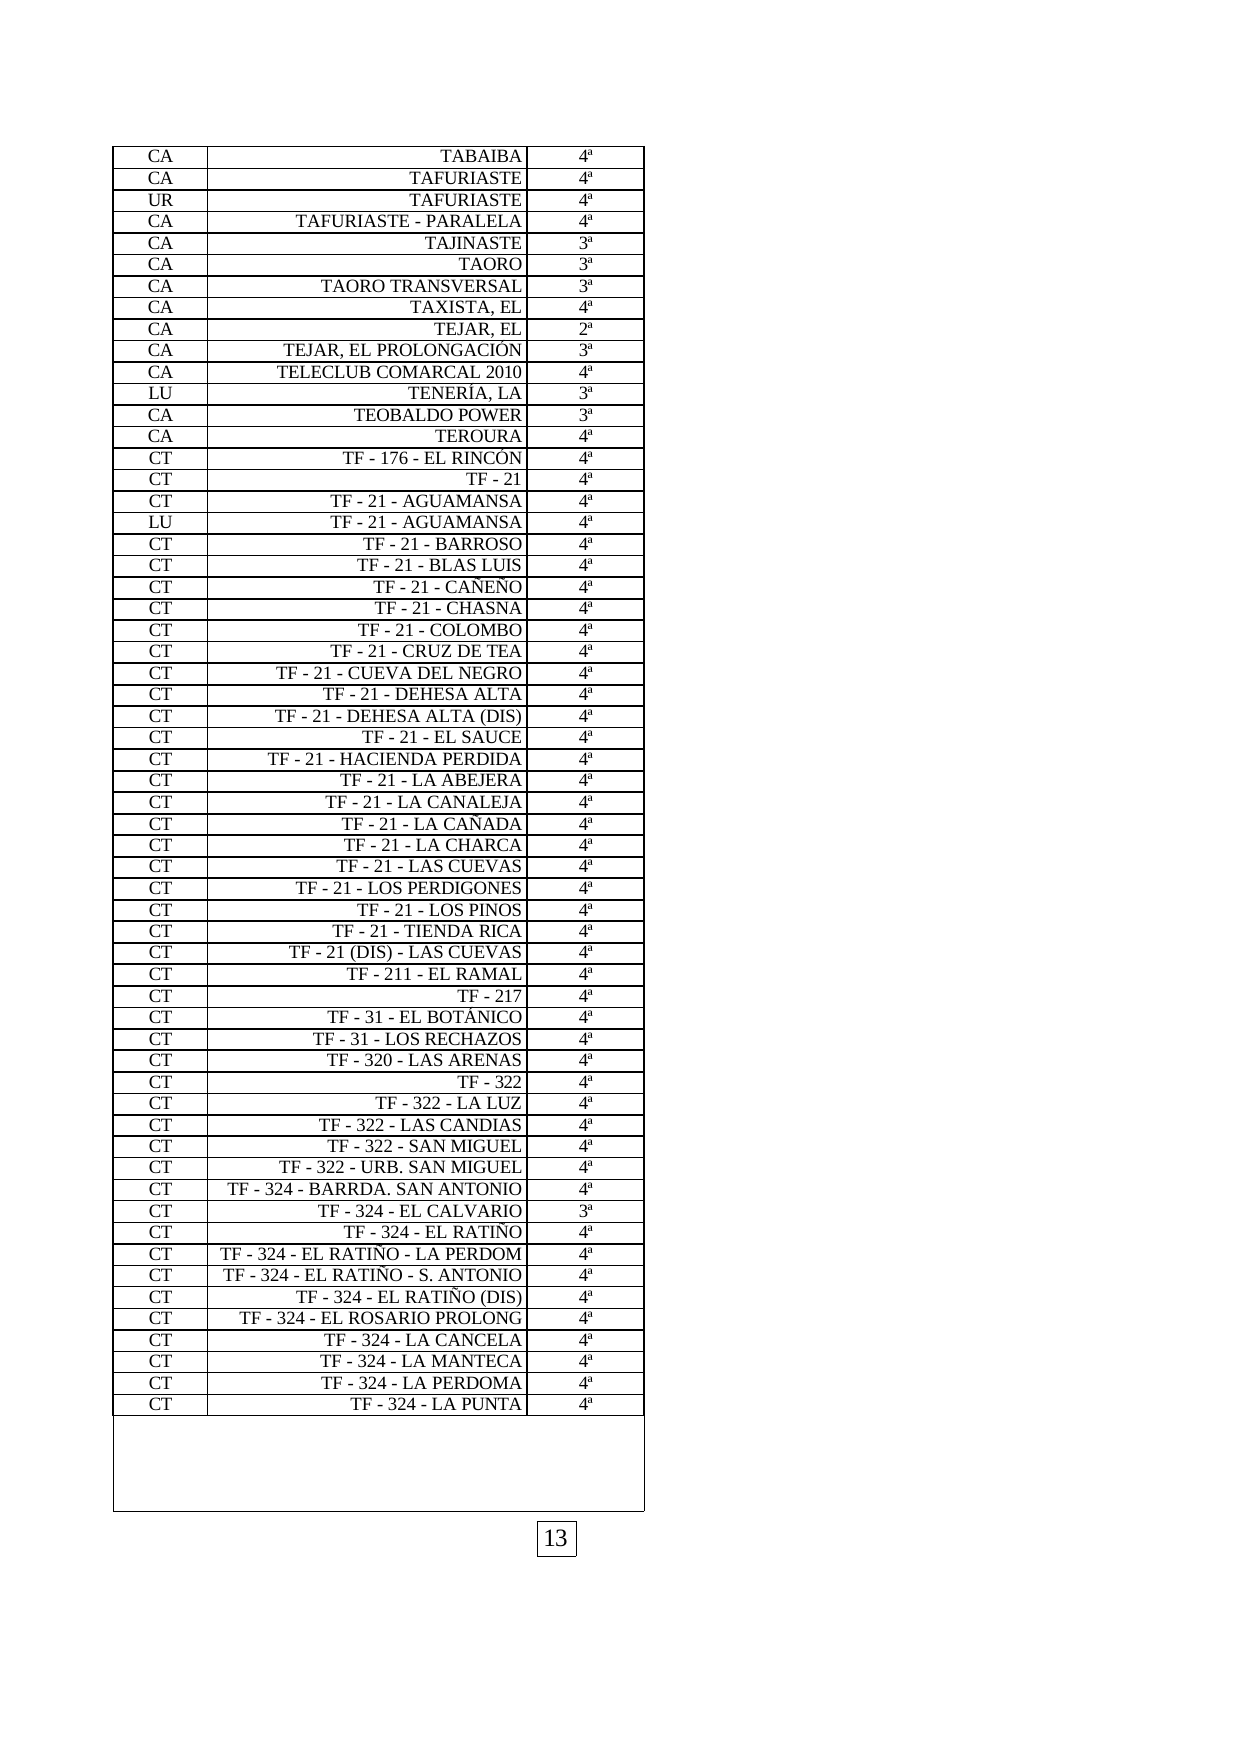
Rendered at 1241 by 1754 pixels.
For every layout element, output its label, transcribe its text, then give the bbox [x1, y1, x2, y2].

table_cell 4ª [528, 987, 643, 1006]
table_cell TF - 322 - URB. SAN MIGUEL [208, 1158, 526, 1178]
table_cell 4ª [528, 922, 643, 942]
table_cell 4ª [528, 1266, 643, 1286]
table_cell CT [114, 1116, 207, 1135]
table_cell CT [114, 1352, 207, 1372]
table_cell TF - 21 - BLAS LUIS [208, 556, 526, 576]
table_cell CT [114, 858, 207, 877]
table_cell TF - 324 - LA PUNTA [208, 1395, 526, 1415]
table_cell 4ª [528, 191, 643, 211]
table_cell TF - 322 - LAS CANDIAS [208, 1116, 526, 1135]
table_cell CT [114, 1051, 207, 1071]
table_cell TF - 21 (DIS) - LAS CUEVAS [208, 944, 526, 963]
table_cell 4ª [528, 686, 643, 705]
table_cell CA [114, 427, 207, 447]
table_cell CT [114, 1266, 207, 1286]
table_cell 4ª [528, 1116, 643, 1135]
table_cell 4ª [528, 449, 643, 469]
table_cell 4ª [528, 1180, 643, 1200]
table_cell 4ª [528, 1030, 643, 1049]
table_cell TF - 21 - CAÑEÑO [208, 578, 526, 598]
table_cell 4ª [528, 492, 643, 512]
table_cell TF - 21 - LOS PINOS [208, 901, 526, 920]
table_cell TF - 21 - LA CHARCA [208, 836, 526, 856]
table_cell CT [114, 987, 207, 1006]
table_cell 3ª [528, 406, 643, 426]
table_cell CA [114, 255, 207, 275]
table_cell TF - 21 - LOS PERDIGONES [208, 879, 526, 899]
table_cell 4ª [528, 901, 643, 920]
table_cell TF - 21 - LA CAÑADA [208, 815, 526, 834]
table_cell CT [114, 707, 207, 727]
table_cell TF - 21 - BARROSO [208, 535, 526, 555]
table_cell TF - 322 [208, 1073, 526, 1092]
table_cell TELECLUB COMARCAL 2010 [208, 363, 526, 383]
table_cell CT [114, 578, 207, 598]
table_cell CT [114, 836, 207, 856]
table_cell TF - 322 - LA LUZ [208, 1094, 526, 1114]
table_cell TF - 324 - LA CANCELA [208, 1331, 526, 1351]
table_cell 4ª [528, 815, 643, 834]
table_cell CT [114, 664, 207, 684]
table_cell 4ª [528, 642, 643, 662]
table_cell TF - 21 - HACIENDA PERDIDA [208, 750, 526, 770]
table_cell 4ª [528, 470, 643, 490]
table_cell 3ª [528, 277, 643, 297]
table_cell TF - 324 - LA PERDOMA [208, 1373, 526, 1393]
table_cell TF - 320 - LAS ARENAS [208, 1051, 526, 1071]
table_cell CT [114, 879, 207, 899]
table_cell TF - 21 - EL SAUCE [208, 728, 526, 748]
table_cell 4ª [528, 772, 643, 791]
table_cell CT [114, 1073, 207, 1092]
table_cell 4ª [528, 1395, 643, 1415]
table_cell CT [114, 686, 207, 705]
table_header 4ª [528, 147, 643, 168]
table_cell CT [114, 600, 207, 619]
table_cell CT [114, 1008, 207, 1028]
table_cell CT [114, 1137, 207, 1157]
table_cell TF - 324 - EL CALVARIO [208, 1201, 526, 1221]
table_cell CT [114, 1180, 207, 1200]
table_cell CT [114, 944, 207, 963]
table_cell CT [114, 535, 207, 555]
table_cell 2ª [528, 320, 643, 340]
table_cell 4ª [528, 298, 643, 318]
table_cell 4ª [528, 750, 643, 770]
table_cell 4ª [528, 1245, 643, 1264]
table_cell TF - 21 - AGUAMANSA [208, 513, 526, 533]
table_cell TEJAR, EL [208, 320, 526, 340]
table_cell CT [114, 449, 207, 469]
table_cell CA [114, 169, 207, 189]
table_cell 4ª [528, 1352, 643, 1372]
table_cell CT [114, 1201, 207, 1221]
table_cell CT [114, 815, 207, 834]
table_cell TAFURIASTE - PARALELA [208, 212, 526, 232]
table_cell UR [114, 191, 207, 211]
table_cell CA [114, 298, 207, 318]
table_cell 3ª [528, 384, 643, 404]
table_cell 3ª [528, 1201, 643, 1221]
table_cell LU [114, 513, 207, 533]
table_cell TF - 21 - CRUZ DE TEA [208, 642, 526, 662]
table_cell TF - 21 - AGUAMANSA [208, 492, 526, 512]
table_cell CT [114, 556, 207, 576]
table_cell TF - 21 - LA ABEJERA [208, 772, 526, 791]
table_cell TF - 21 - DEHESA ALTA (DIS) [208, 707, 526, 727]
table_cell 4ª [528, 1158, 643, 1178]
table_cell TF - 21 [208, 470, 526, 490]
table_cell 4ª [528, 578, 643, 598]
table_cell 4ª [528, 944, 643, 963]
table_cell 4ª [528, 535, 643, 555]
table_cell TAFURIASTE [208, 191, 526, 211]
table_cell 4ª [528, 836, 643, 856]
table_cell 3ª [528, 255, 643, 275]
table_cell 4ª [528, 363, 643, 383]
table_cell TAORO TRANSVERSAL [208, 277, 526, 297]
table_cell CT [114, 1395, 207, 1415]
table_cell TF - 21 - CHASNA [208, 600, 526, 619]
table_cell CA [114, 234, 207, 254]
table_cell CT [114, 621, 207, 641]
table_cell TF - 21 - TIENDA RICA [208, 922, 526, 942]
table_cell CT [114, 1094, 207, 1114]
table_cell TEROURA [208, 427, 526, 447]
table_cell TF - 21 - CUEVA DEL NEGRO [208, 664, 526, 684]
table_cell CT [114, 750, 207, 770]
table_cell CT [114, 965, 207, 985]
table_cell TAXISTA, EL [208, 298, 526, 318]
table_cell CA [114, 320, 207, 340]
table_cell CT [114, 642, 207, 662]
table_cell CT [114, 793, 207, 813]
table_cell CT [114, 1030, 207, 1049]
table_cell 4ª [528, 621, 643, 641]
table_cell TF - 21 - DEHESA ALTA [208, 686, 526, 705]
table_cell 4ª [528, 1331, 643, 1351]
table_cell CT [114, 1158, 207, 1178]
table_cell TF - 324 - EL RATIÑO [208, 1223, 526, 1243]
table_cell TAFURIASTE [208, 169, 526, 189]
table_cell CA [114, 212, 207, 232]
table_cell 4ª [528, 793, 643, 813]
table_cell 4ª [528, 1137, 643, 1157]
table_cell CA [114, 406, 207, 426]
table_cell 4ª [528, 212, 643, 232]
table_cell CA [114, 363, 207, 383]
table_cell TAJINASTE [208, 234, 526, 254]
table_cell 4ª [528, 728, 643, 748]
table_cell 4ª [528, 1373, 643, 1393]
table_cell CT [114, 1373, 207, 1393]
table_cell TENERÍA, LA [208, 384, 526, 404]
table_cell CT [114, 1245, 207, 1264]
table_cell TAORO [208, 255, 526, 275]
table_cell TF - 21 - COLOMBO [208, 621, 526, 641]
table_cell 4ª [528, 664, 643, 684]
table_cell 4ª [528, 879, 643, 899]
table_cell TF - 31 - LOS RECHAZOS [208, 1030, 526, 1049]
table_cell TF - 31 - EL BOTÁNICO [208, 1008, 526, 1028]
table_cell TF - 324 - BARRDA. SAN ANTONIO [208, 1180, 526, 1200]
table_cell CT [114, 901, 207, 920]
table_cell 4ª [528, 556, 643, 576]
table_cell 4ª [528, 1309, 643, 1329]
table_cell TEOBALDO POWER [208, 406, 526, 426]
table_cell 4ª [528, 169, 643, 189]
table_cell CT [114, 1287, 207, 1307]
table_cell CT [114, 492, 207, 512]
table_cell CA [114, 341, 207, 361]
table_cell 4ª [528, 1008, 643, 1028]
table_cell 3ª [528, 341, 643, 361]
table_cell CT [114, 728, 207, 748]
table_cell TF - 324 - EL ROSARIO PROLONG [208, 1309, 526, 1329]
table_cell 4ª [528, 1287, 643, 1307]
table_cell TF - 211 - EL RAMAL [208, 965, 526, 985]
table_cell CA [114, 277, 207, 297]
table_cell 4ª [528, 1094, 643, 1114]
table_cell CT [114, 470, 207, 490]
table_cell 4ª [528, 1073, 643, 1092]
table_cell TF - 324 - EL RATIÑO - S. ANTONIO [208, 1266, 526, 1286]
table_cell TF - 324 - LA MANTECA [208, 1352, 526, 1372]
table_header CA [114, 147, 207, 168]
table_cell 4ª [528, 858, 643, 877]
table_header TABAIBA [208, 147, 526, 168]
table_cell 3ª [528, 234, 643, 254]
table_cell TF - 217 [208, 987, 526, 1006]
table_cell TF - 21 - LA CANALEJA [208, 793, 526, 813]
table_cell TF - 324 - EL RATIÑO (DIS) [208, 1287, 526, 1307]
table_cell 4ª [528, 965, 643, 985]
table_cell CT [114, 922, 207, 942]
table_cell CT [114, 772, 207, 791]
table_cell CT [114, 1309, 207, 1329]
table_cell TF - 324 - EL RATIÑO - LA PERDOM [208, 1245, 526, 1264]
table_cell 4ª [528, 427, 643, 447]
table_cell TF - 176 - EL RINCÓN [208, 449, 526, 469]
table_cell 4ª [528, 1223, 643, 1243]
table_cell 4ª [528, 600, 643, 619]
table_cell 4ª [528, 513, 643, 533]
table_cell TEJAR, EL PROLONGACIÓN [208, 341, 526, 361]
table_cell TF - 322 - SAN MIGUEL [208, 1137, 526, 1157]
table_cell CT [114, 1331, 207, 1351]
table_cell 4ª [528, 707, 643, 727]
table_cell LU [114, 384, 207, 404]
table_cell CT [114, 1223, 207, 1243]
table_cell TF - 21 - LAS CUEVAS [208, 858, 526, 877]
table_cell 4ª [528, 1051, 643, 1071]
